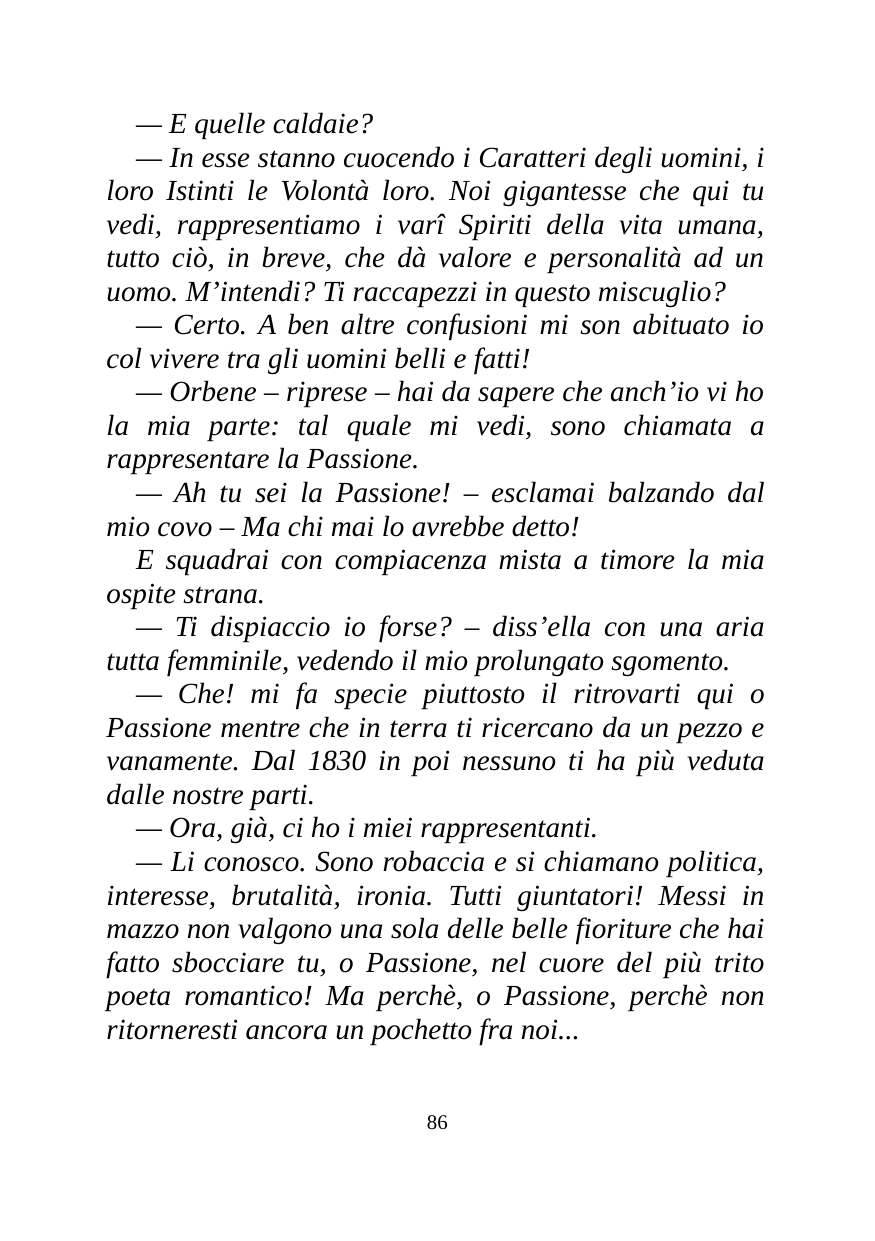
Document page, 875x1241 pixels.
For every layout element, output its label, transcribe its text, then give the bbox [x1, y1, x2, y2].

text — Certo. A ben altre confusioni mi son abituato io col vivere tra gli uomini belli e fatti! [106, 307, 768, 374]
text — Li conosco. Sono robaccia e si chiamano politica, interesse, brutalità, ironia. Tutti giuntatori! Messi in mazzo non valgono una sola delle belle fioriture che hai fatto sbocciare tu, o Passione, nel cuore del più trito poeta romantico! Ma perchè, o Passione, perchè non ritorneresti ancora un pochetto fra noi... [106, 844, 768, 1045]
text E squadrai con compiacenza mista a timore la mia ospite strana. [106, 542, 768, 609]
text — Ah tu sei la Passione! – esclamai balzando dal mio covo – Ma chi mai lo avrebbe detto! [106, 475, 768, 542]
text — Ora, già, ci ho i miei rappresentanti. [106, 811, 768, 844]
text — Orbene – riprese – hai da sapere che anch’io vi ho la mia parte: tal quale mi vedi, sono chiamata a rappresentare la Passione. [106, 374, 768, 475]
text — In esse stanno cuocendo i Caratteri degli uomini, i loro Istinti le Volontà loro. Noi gigantesse che qui tu vedi, rappresentiamo i varî Spiriti della vita umana, tutto ciò, in breve, che dà valore e personalità ad un uomo. M’intendi? Ti raccapezzi in questo miscuglio? [106, 140, 768, 307]
text — E quelle caldaie? [106, 106, 768, 140]
text — Ti dispiaccio io forse? – diss’ella con una aria tutta femminile, vedendo il mio prolungato sgomento. [106, 609, 768, 676]
text — Che! mi fa specie piuttosto il ritrovarti qui o Passione mentre che in terra ti ricercano da un pezzo e vanamente. Dal 1830 in poi nessuno ti ha più veduta dalle nostre parti. [106, 676, 768, 811]
